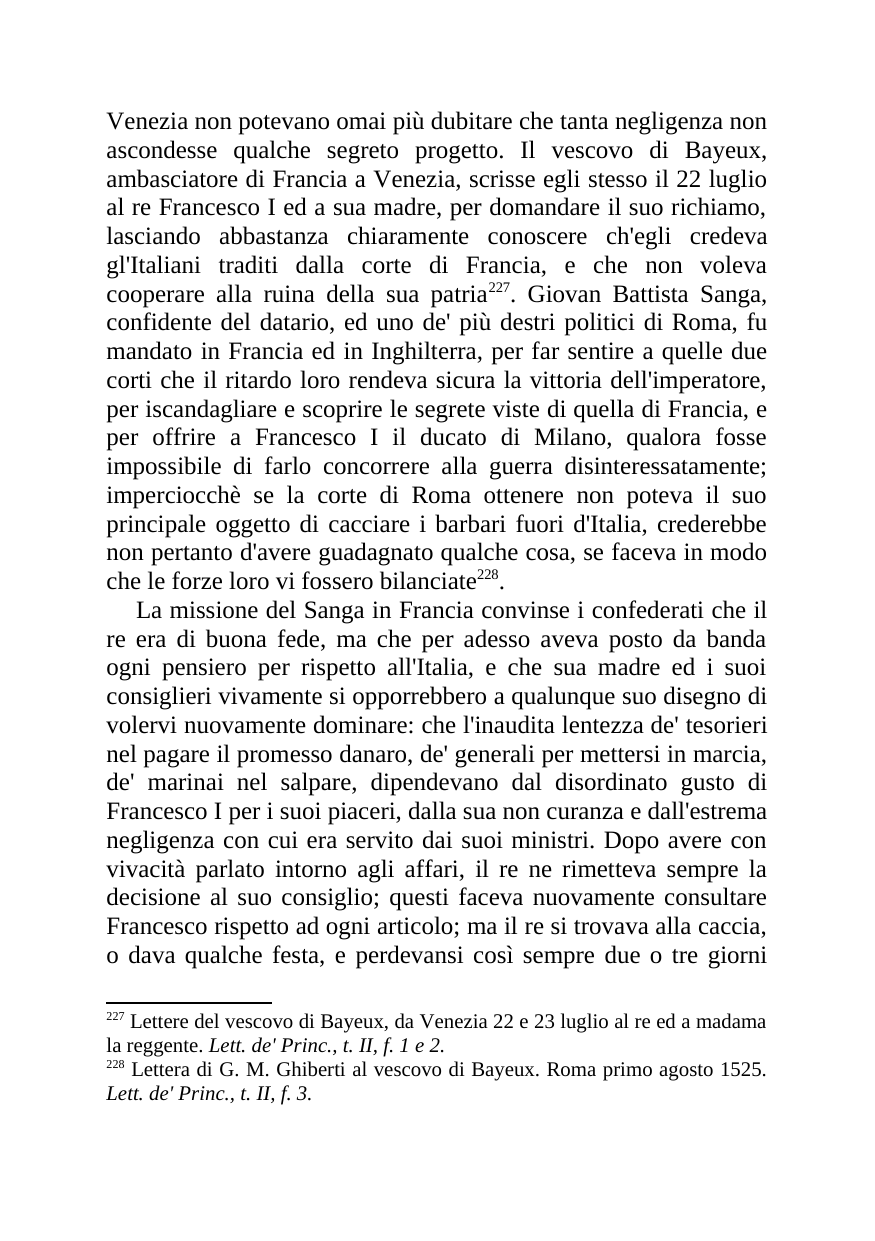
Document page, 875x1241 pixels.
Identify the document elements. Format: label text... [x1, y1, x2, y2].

text Lettere del vescovo di Bayeux, da Venezia 22 e 23 luglio al re ed a madama la reggente. Lett. de' Princ., t. II, f. 1 e 2. [106, 1009, 768, 1057]
text Venezia non potevano omai più dubitare che tanta negligenza non ascondesse qualche segreto progetto. Il vescovo di Bayeux, ambasciatore di Francia a Venezia, scrisse egli stesso il 22 luglio al re Francesco I ed a sua madre, per domandare il suo richiamo, lasciando abbastanza chiaramente conoscere ch'egli credeva gl'Italiani traditi dalla corte di Francia, e che non voleva cooperare alla ruina della sua patria. Giovan Battista Sanga, confidente del datario, ed uno de' più destri politici di Roma, fu mandato in Francia ed in Inghilterra, per far sentire a quelle due corti che il ritardo loro rendeva sicura la vittoria dell'imperatore, per iscandagliare e scoprire le segrete viste di quella di Francia, e per offrire a Francesco I il ducato di Milano, qualora fosse impossibile di farlo concorrere alla guerra disinteressatamente; imperciocchè se la corte di Roma ottenere non poteva il suo principale oggetto di cacciare i barbari fuori d'Italia, crederebbe non pertanto d'avere guadagnato qualche cosa, se faceva in modo che le forze loro vi fossero bilanciate. [106, 106, 768, 595]
text Lettera di G. M. Ghiberti al vescovo di Bayeux. Roma primo agosto 1525. Lett. de' Princ., t. II, f. 3. [106, 1057, 768, 1105]
text La missione del Sanga in Francia convinse i confederati che il re era di buona fede, ma che per adesso aveva posto da banda ogni pensiero per rispetto all'Italia, e che sua madre ed i suoi consiglieri vivamente si opporrebbero a qualunque suo disegno di volervi nuovamente dominare: che l'inaudita lentezza de' tesorieri nel pagare il promesso danaro, de' generali per mettersi in marcia, de' marinai nel salpare, dipendevano dal disordinato gusto di Francesco I per i suoi piaceri, dalla sua non curanza e dall'estrema negligenza con cui era servito dai suoi ministri. Dopo avere con vivacità parlato intorno agli affari, il re ne rimetteva sempre la decisione al suo consiglio; questi faceva nuovamente consultare Francesco rispetto ad ogni articolo; ma il re si trovava alla caccia, o dava qualche festa, e perdevansi così sempre due o tre giorni [106, 595, 768, 969]
